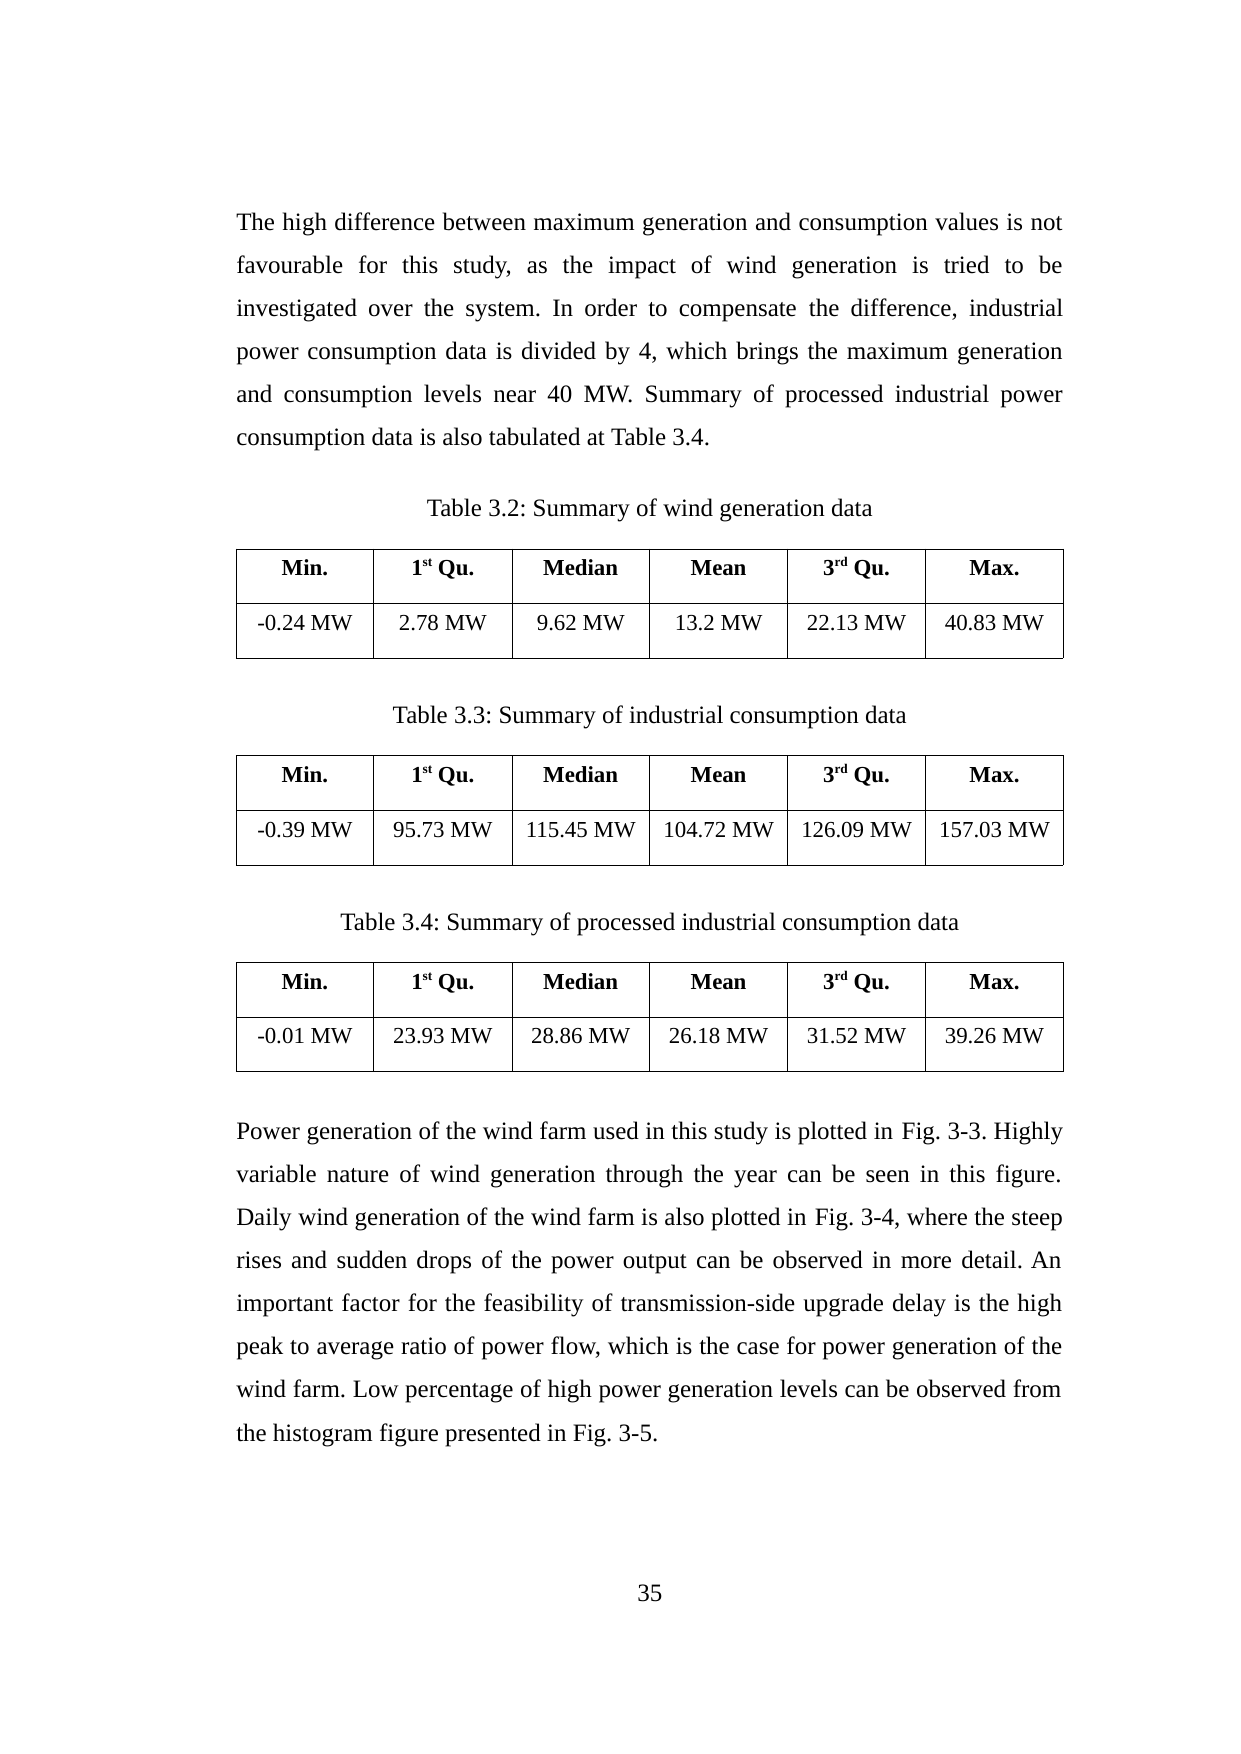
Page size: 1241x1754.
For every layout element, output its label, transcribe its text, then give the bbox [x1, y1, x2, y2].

text Table 3.3: Summary of industrial consumption data [236, 700, 1063, 728]
table_cell 28.86 MW [513, 1018, 649, 1071]
table_header Min. [237, 550, 373, 603]
table_cell -0.24 MW [237, 604, 373, 658]
table_cell 104.72 MW [650, 811, 787, 864]
text Table 3.2: Summary of wind generation data [236, 493, 1063, 522]
text The high difference between maximum generation and consumption values is not favourable for this study, as the impact of wind generation is tried to be investigated over the system. In order to compensate the difference, industrial power consumption data is divided by 4, which brings the maximum generation and consumption levels near 40 MW. Summary of processed industrial power consumption data is also tabulated at Table 3.4. [236, 207, 1063, 451]
table_cell 40.83 MW [926, 604, 1063, 658]
table_header 3rd Qu. [788, 756, 925, 810]
table_header 3rd Qu. [788, 550, 925, 603]
table_header Median [513, 550, 649, 603]
table_header Max. [926, 963, 1063, 1017]
table_cell 31.52 MW [788, 1018, 925, 1071]
table_header 1st Qu. [374, 963, 512, 1017]
table_cell 23.93 MW [374, 1018, 512, 1071]
table_cell 26.18 MW [650, 1018, 787, 1071]
table_header Mean [650, 550, 787, 603]
table_header Mean [650, 963, 787, 1017]
table_cell 126.09 MW [788, 811, 925, 864]
table_header 1st Qu. [374, 756, 512, 810]
table_header Min. [237, 963, 373, 1017]
table_header Max. [926, 756, 1063, 810]
text Table 3.4: Summary of processed industrial consumption data [236, 907, 1063, 935]
table_header Min. [237, 756, 373, 810]
table_cell 2.78 MW [374, 604, 512, 658]
text Power generation of the wind farm used in this study is plotted in Fig. 3-3. Highly variable nature of wind generation through the year can be seen in this figure. Daily wind generation of the wind farm is also plotted in Fig. 3-4, where the steep rises and sudden drops of the power output can be observed in more detail. An important factor for the feasibility of transmission-side upgrade delay is the high peak to average ratio of power flow, which is the case for power generation of the wind farm. Low percentage of high power generation levels can be observed from the histogram figure presented in Fig. 3-5. [236, 1116, 1063, 1446]
table_header Median [513, 756, 649, 810]
table_header 3rd Qu. [788, 963, 925, 1017]
table_cell 22.13 MW [788, 604, 925, 658]
table_header Mean [650, 756, 787, 810]
table_cell 157.03 MW [926, 811, 1063, 864]
table_cell -0.01 MW [237, 1018, 373, 1071]
table_cell 39.26 MW [926, 1018, 1063, 1071]
table_cell 95.73 MW [374, 811, 512, 864]
table_cell 13.2 MW [650, 604, 787, 658]
table_header Median [513, 963, 649, 1017]
table_cell 115.45 MW [513, 811, 649, 864]
table_cell 9.62 MW [513, 604, 649, 658]
table_header Max. [926, 550, 1063, 603]
table_cell -0.39 MW [237, 811, 373, 864]
table_header 1st Qu. [374, 550, 512, 603]
